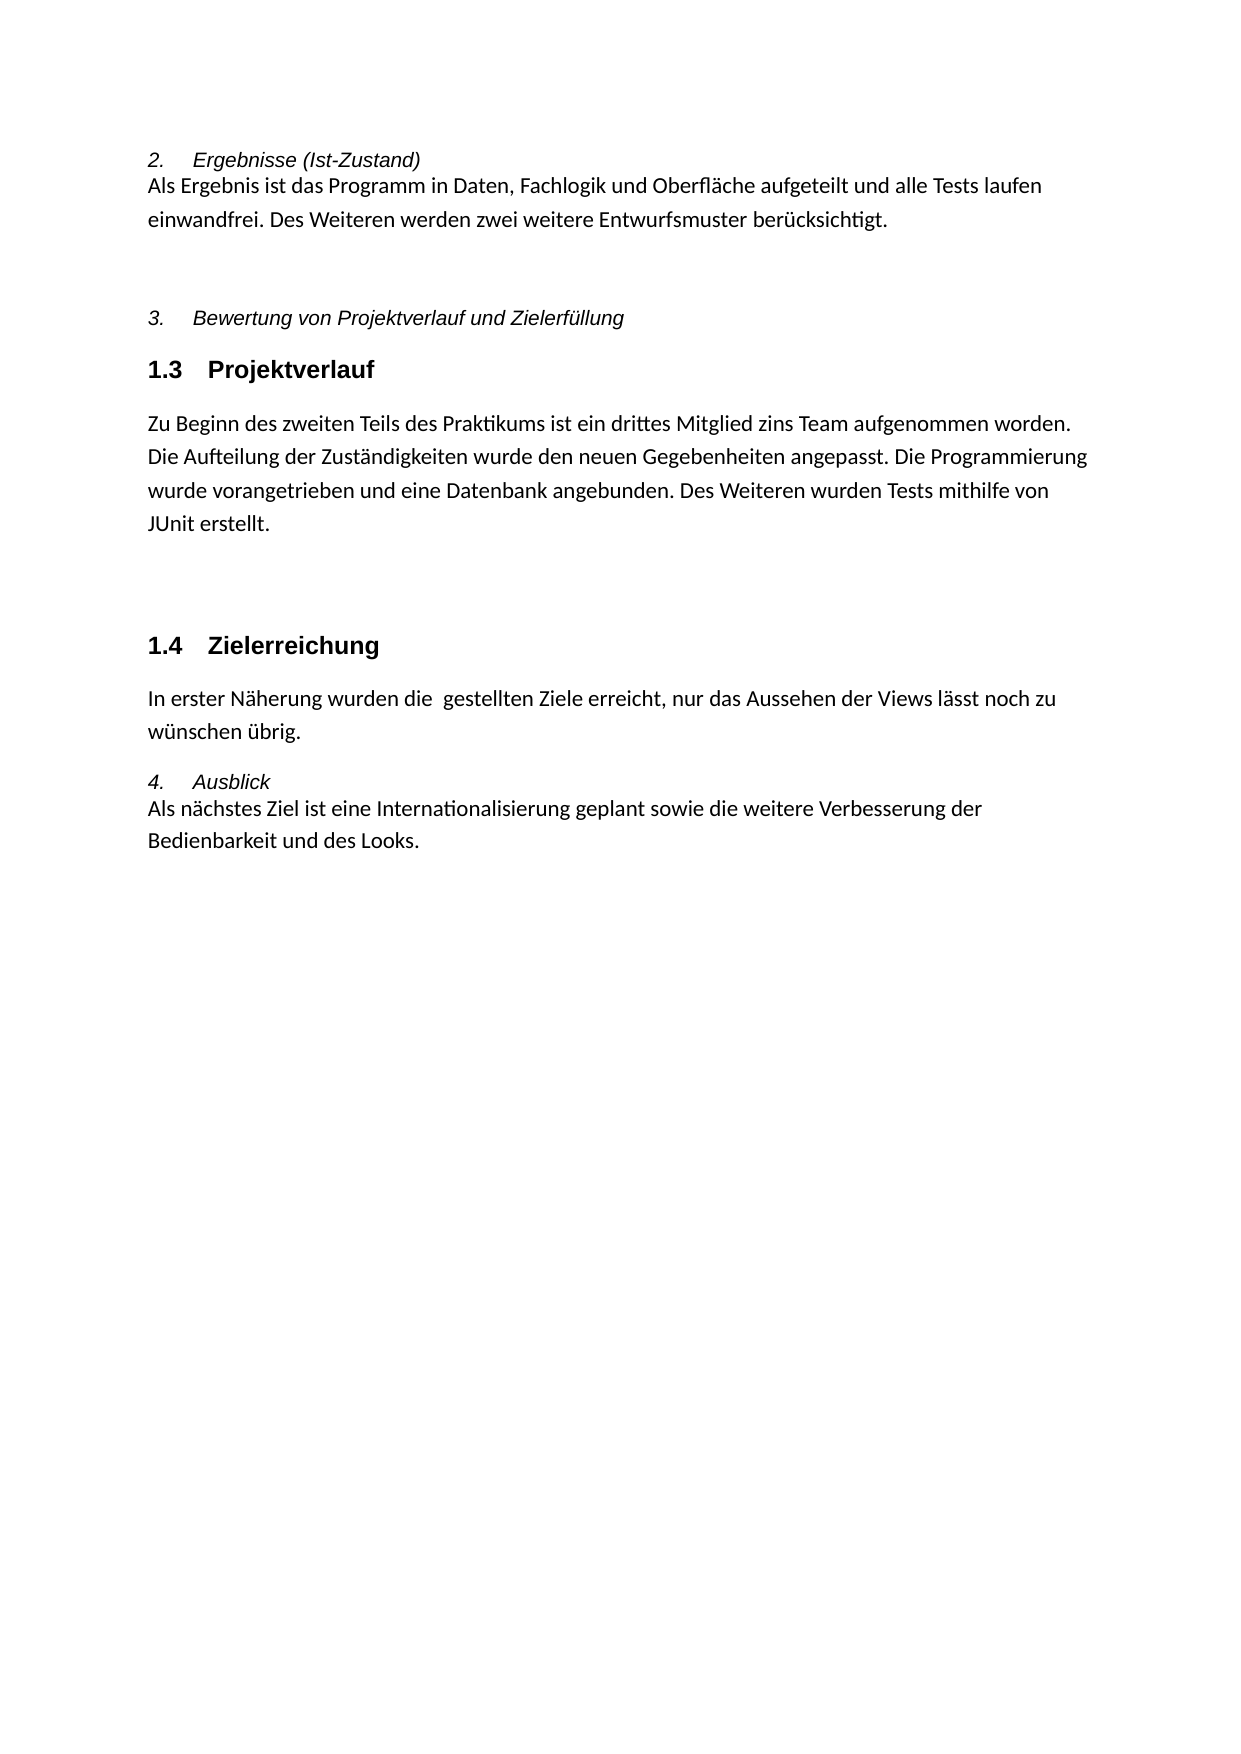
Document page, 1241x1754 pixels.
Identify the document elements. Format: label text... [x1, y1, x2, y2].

list Projektverlauf [148, 355, 1093, 384]
text Zu Beginn des zweiten Teils des Praktikums ist ein drittes Mitglied zins Team aufgenommen worden. Die Aufteilung der Zuständigkeiten wurde den neuen Gegebenheiten angepasst. Die Programmierung wurde vorangetrieben und eine Datenbank angebunden. Des Weiteren wurden Tests mithilfe von JUnit erstellt. [148, 409, 1093, 538]
subtitle Bewertung von Projektverlauf und Zielerfüllung [148, 306, 1093, 330]
text Als Ergebnis ist das Programm in Daten, Fachlogik und Oberfläche aufgeteilt und alle Tests laufen einwandfrei. Des Weiteren werden zwei weitere Entwurfsmuster berücksichtigt. [148, 172, 1093, 233]
subtitle Ergebnisse (Ist-Zustand) [148, 148, 1093, 172]
text Als nächstes Ziel ist eine Internationalisierung geplant sowie die weitere Verbesserung der Bedienbarkeit und des Looks. [148, 794, 1093, 854]
text In erster Näherung wurden die gestellten Ziele erreicht, nur das Aussehen der Views lässt noch zu wünschen übrig. [148, 684, 1093, 745]
list Zielerreichung [148, 631, 1093, 659]
subtitle Ausblick [148, 770, 1093, 794]
